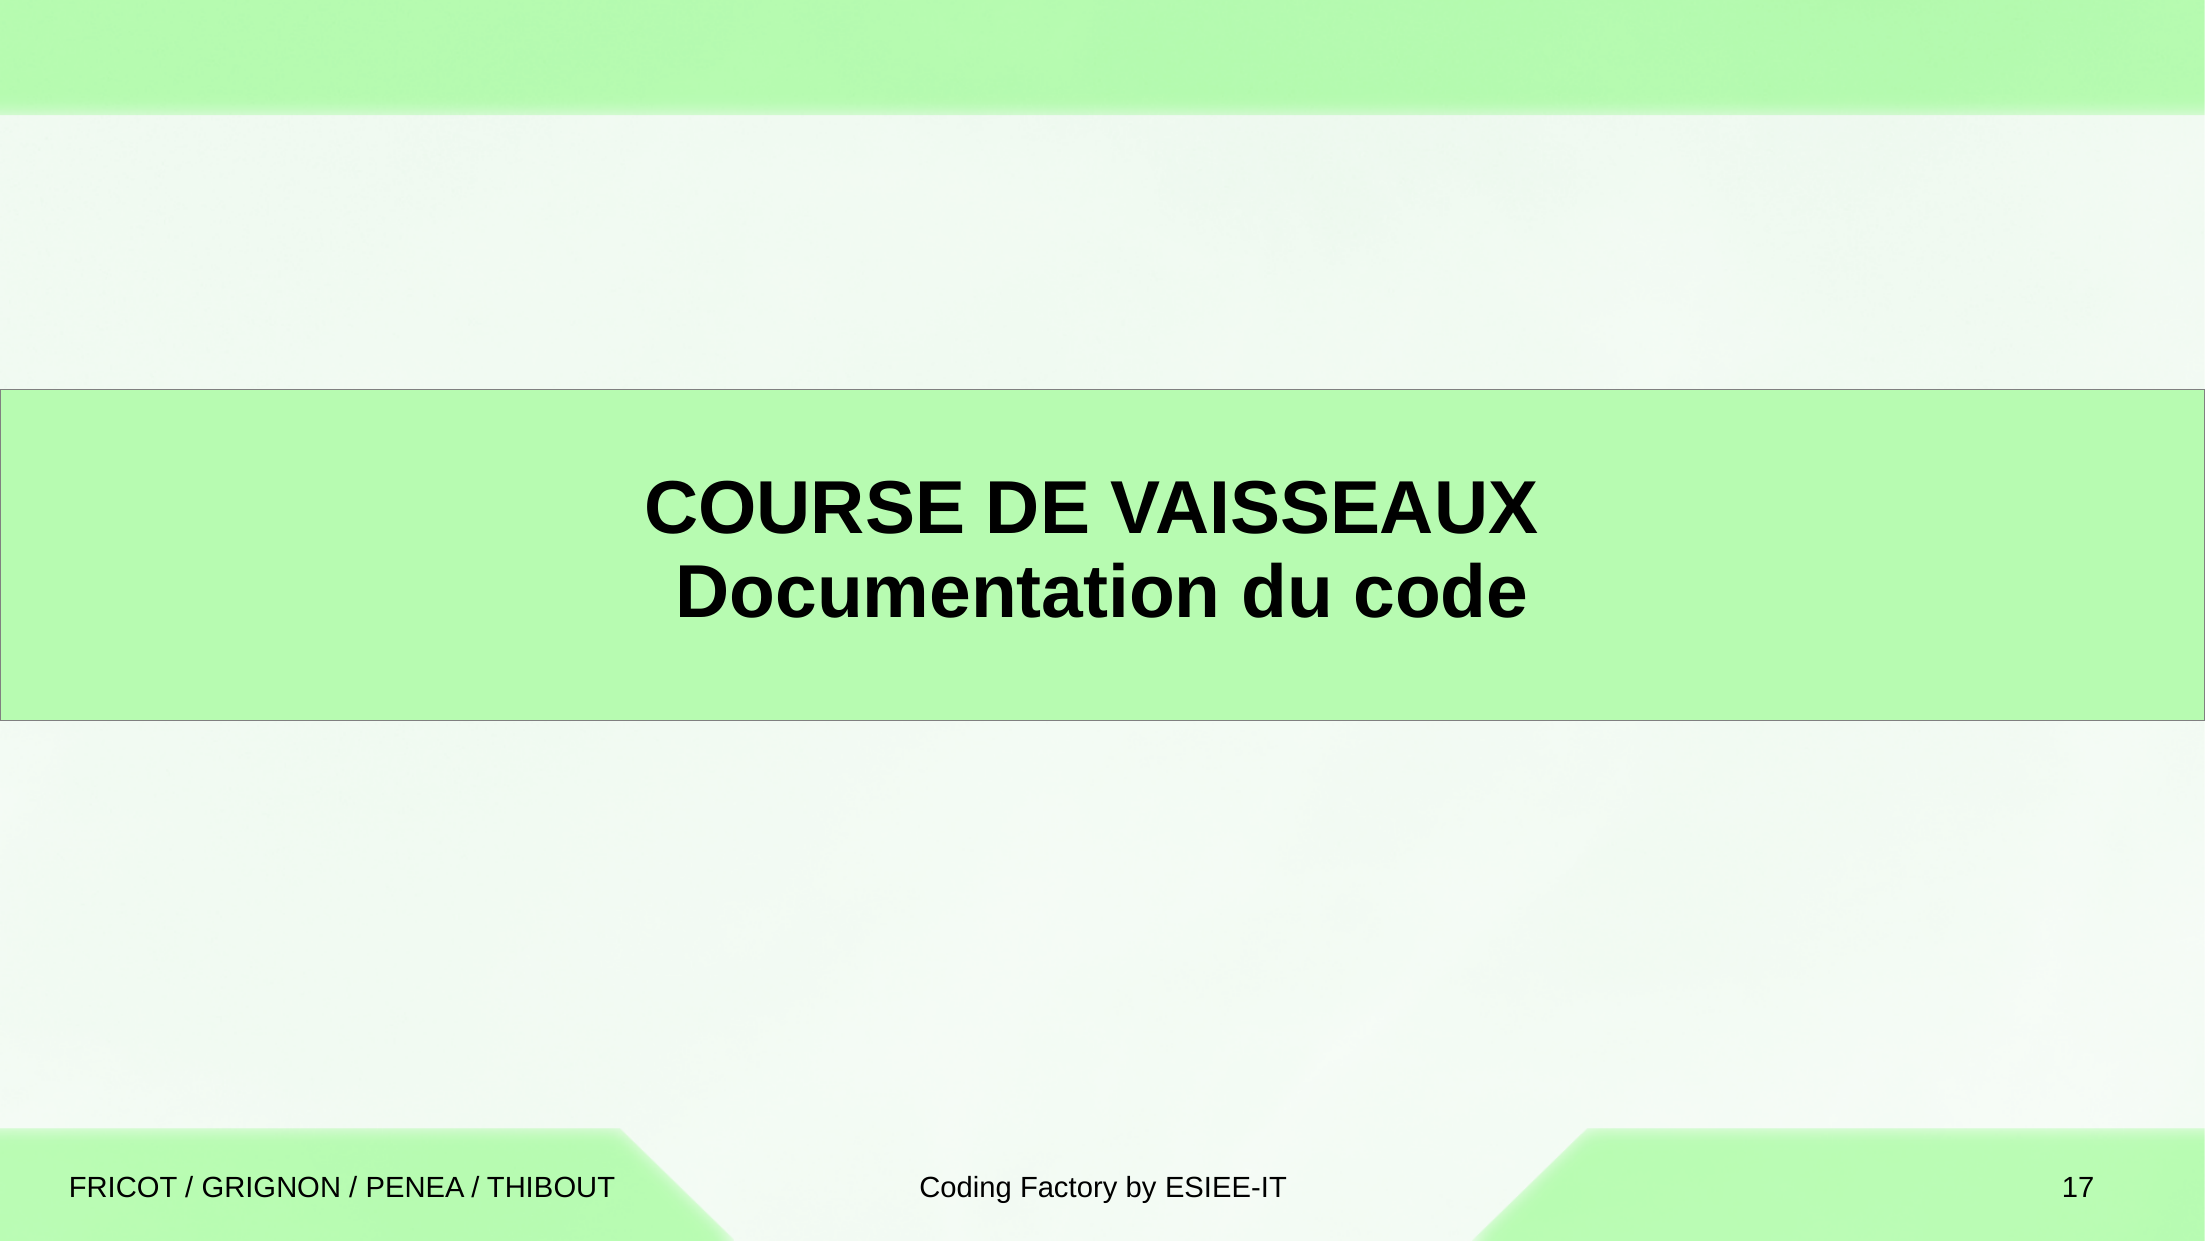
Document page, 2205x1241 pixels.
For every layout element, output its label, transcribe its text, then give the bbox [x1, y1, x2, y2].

picture [0, 721, 2205, 1241]
subtitle COURSE DE VAISSEAUX Documentation du code [110, 108, 2095, 1168]
picture [0, 0, 2205, 389]
text_box [2095, 389, 2205, 721]
text_box [0, 389, 110, 721]
